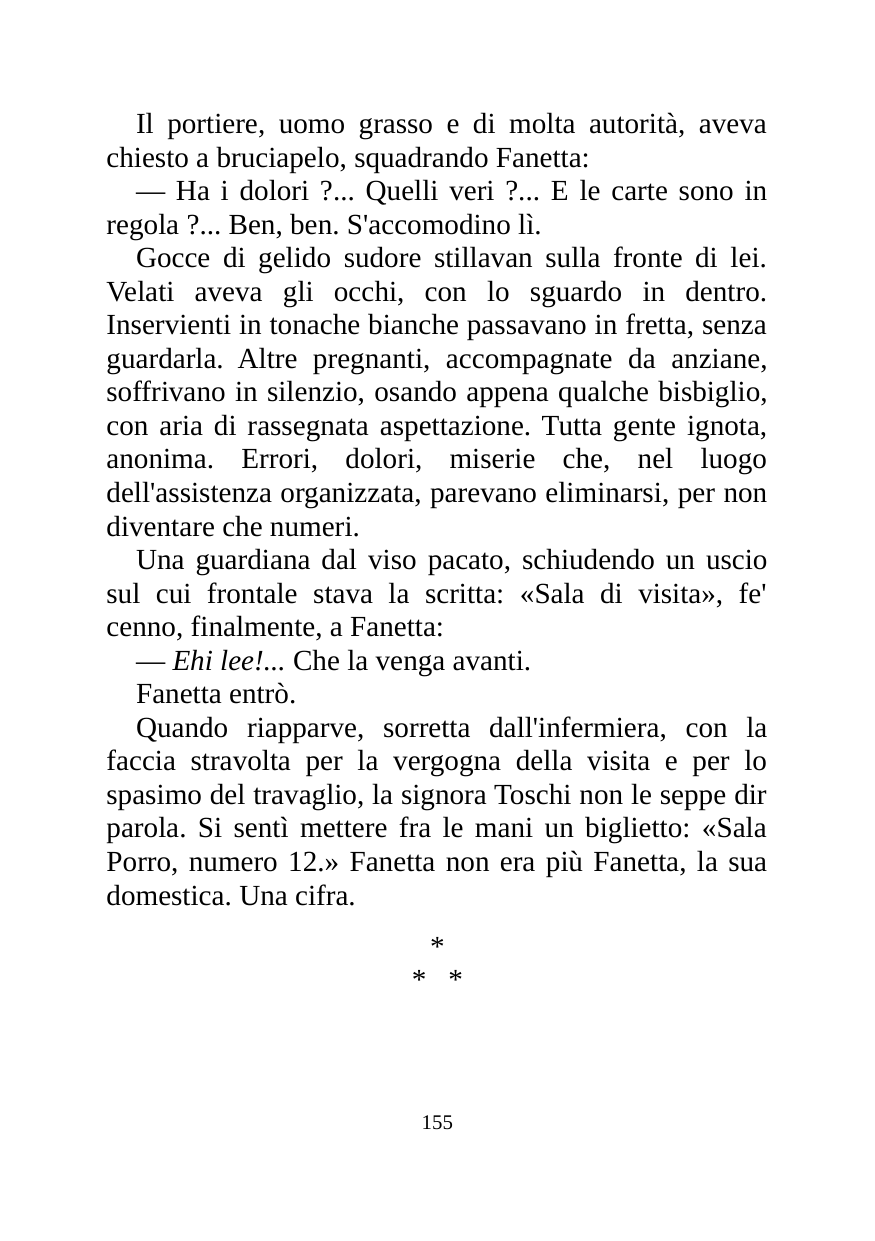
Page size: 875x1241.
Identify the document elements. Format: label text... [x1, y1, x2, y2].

text Fanetta entrò. [106, 676, 768, 710]
text Gocce di gelido sudore stillavan sulla fronte di lei. Velati aveva gli occhi, con lo sguardo in dentro. Inservienti in tonache bianche passavano in fretta, senza guardarla. Altre pregnanti, accompagnate da anziane, soffrivano in silenzio, osando appena qualche bisbiglio, con aria di rassegnata aspettazione. Tutta gente ignota, anonima. Errori, dolori, miserie che, nel luogo dell'assistenza organizzata, parevano eliminarsi, per non diventare che numeri. [106, 240, 768, 542]
text Una guardiana dal viso pacato, schiudendo un uscio sul cui frontale stava la scritta: «Sala di visita», fe' cenno, finalmente, a Fanetta: [106, 542, 768, 643]
text — Ehi lee!... Che la venga avanti. [106, 643, 768, 676]
text * * * [106, 929, 768, 996]
text Il portiere, uomo grasso e di molta autorità, aveva chiesto a bruciapelo, squadrando Fanetta: [106, 106, 768, 173]
text — Ha i dolori ?... Quelli veri ?... E le carte sono in regola ?... Ben, ben. S'accomodino lì. [106, 173, 768, 240]
text Quando riapparve, sorretta dall'infermiera, con la faccia stravolta per la vergogna della visita e per lo spasimo del travaglio, la signora Toschi non le seppe dir parola. Si sentì mettere fra le mani un biglietto: «Sala Porro, numero 12.» Fanetta non era più Fanetta, la sua domestica. Una cifra. [106, 710, 768, 911]
